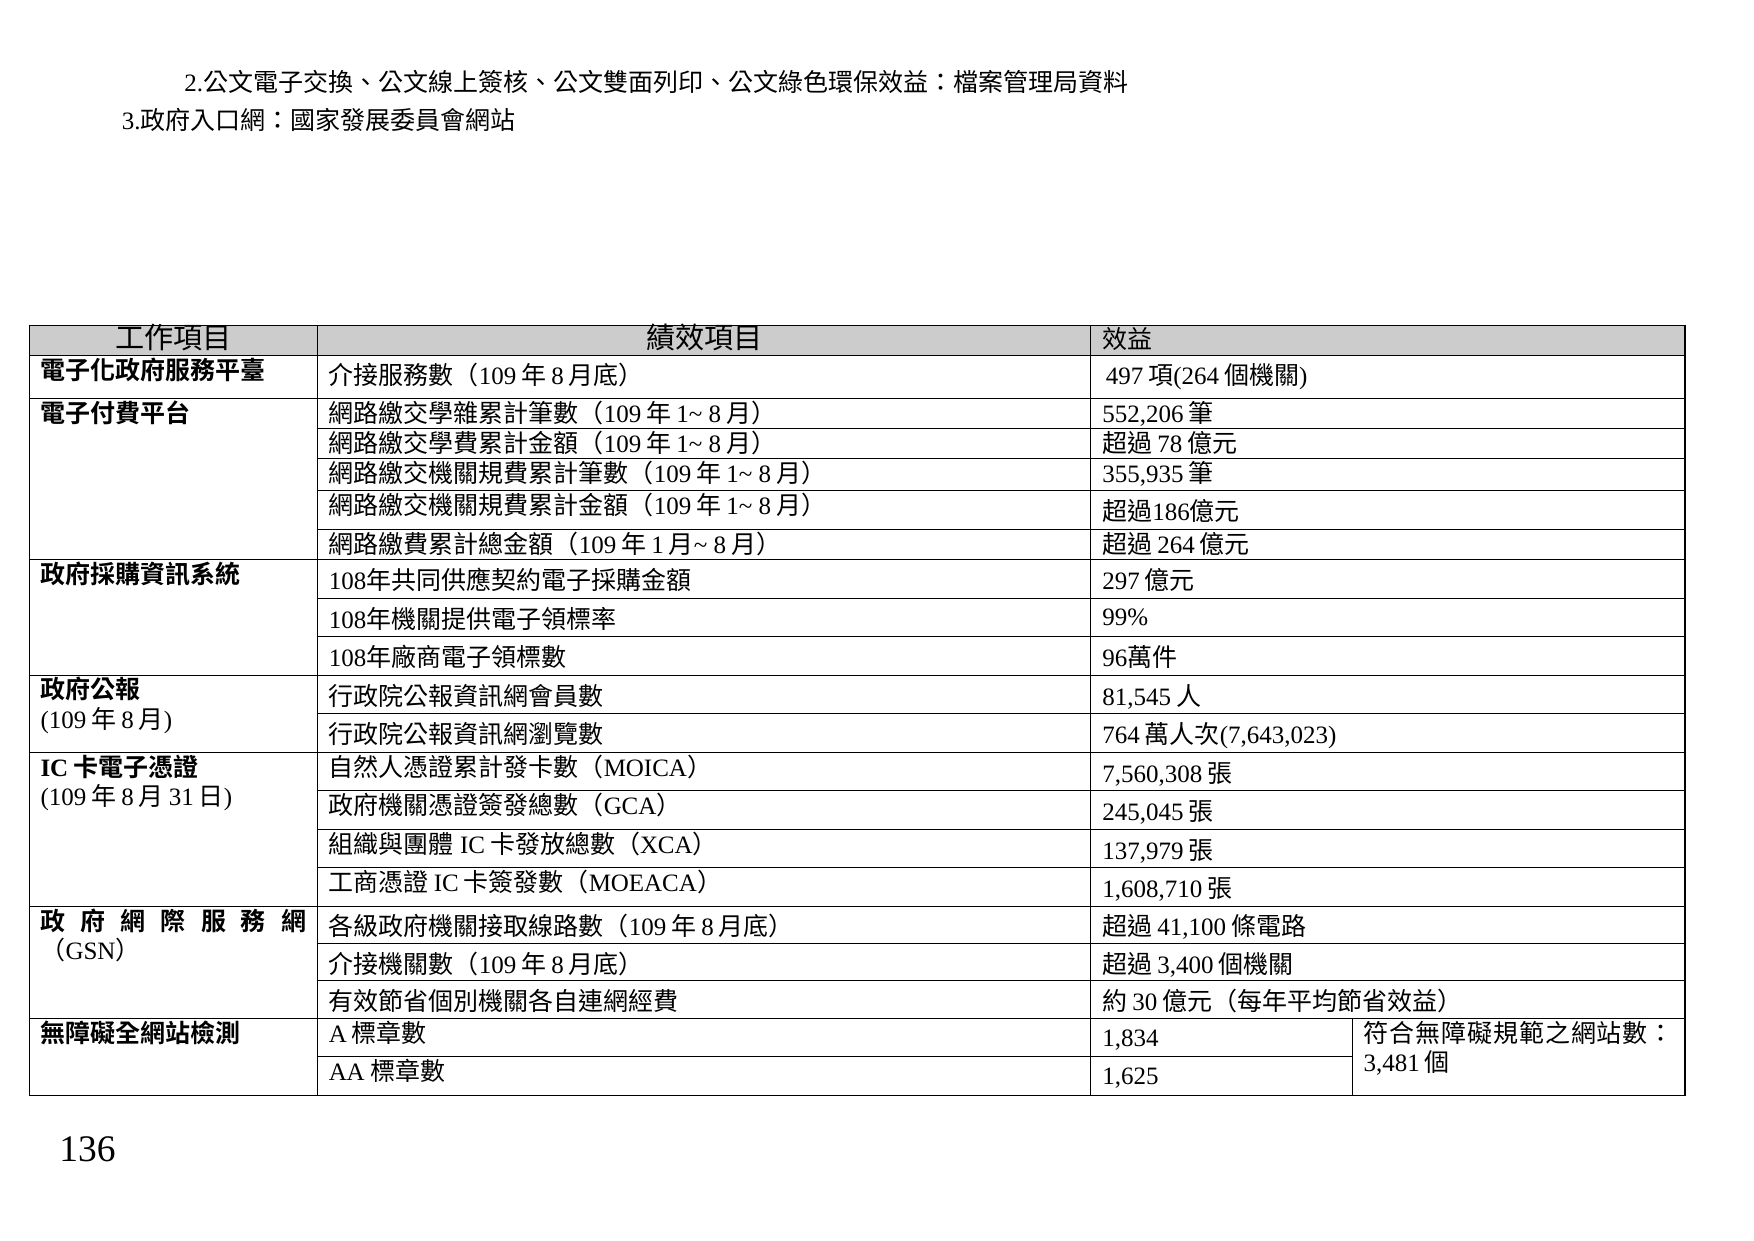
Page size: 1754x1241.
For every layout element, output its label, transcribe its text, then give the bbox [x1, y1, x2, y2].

table_cell 政府公報 (109年8月) [30, 676, 317, 752]
table_cell 網路繳交機關規費累計金額（109年1~ 8月） [318, 491, 1090, 529]
table_cell 355,935筆 [1091, 459, 1684, 490]
table_cell 各級政府機關接取線路數（109年8月底） [318, 907, 1090, 943]
table_cell 網路繳交學雜累計筆數（109年1~ 8月） [318, 399, 1090, 428]
table_cell 552,206筆 [1091, 399, 1684, 428]
table_cell 1,834 [1091, 1019, 1352, 1056]
table_cell 81,545人 [1091, 676, 1684, 713]
table_cell 電子付費平台 [30, 399, 317, 559]
table_cell 99% [1091, 599, 1684, 636]
table_cell 超過41,100條電路 [1091, 907, 1684, 943]
table_cell 108年廠商電子領標數 [318, 637, 1090, 674]
table_cell 96萬件 [1091, 637, 1684, 674]
table_cell 介接服務數（109年8月底） [318, 356, 1090, 398]
table_cell 介接機關數（109年8月底） [318, 944, 1090, 980]
table_cell 無障礙全網站檢測 [30, 1019, 317, 1095]
table_cell 1,625 [1091, 1057, 1352, 1095]
table_cell 超過78億元 [1091, 429, 1684, 458]
table_cell 工商憑證IC卡簽發數（MOEACA） [318, 868, 1090, 906]
table_cell 108年機關提供電子領標率 [318, 599, 1090, 636]
table_cell 108年共同供應契約電子採購金額 [318, 560, 1090, 597]
table_cell 符合無障礙規範之網站數：3,481個 [1353, 1019, 1684, 1095]
table_cell 行政院公報資訊網瀏覽數 [318, 714, 1090, 752]
table_cell IC卡電子憑證 (109年8月31日) [30, 753, 317, 906]
table_cell A標章數 [318, 1019, 1090, 1056]
text 2.公文電子交換、公文線上簽核、公文雙面列印、公文綠色環保效益：檔案管理局資料 [59, 62, 1636, 99]
table_cell 297億元 [1091, 560, 1684, 597]
table_cell 764萬人次(7,643,023) [1091, 714, 1684, 752]
table_cell 超過264億元 [1091, 530, 1684, 559]
table_cell 1,608,710張 [1091, 868, 1684, 906]
table_cell 行政院公報資訊網會員數 [318, 676, 1090, 713]
table_cell 超過3,400個機關 [1091, 944, 1684, 980]
table_cell 網路繳費累計總金額（109年1月~ 8月） [318, 530, 1090, 559]
table_cell 組織與團體 IC卡發放總數（XCA） [318, 830, 1090, 867]
table_cell 497項(264個機關) [1091, 356, 1684, 398]
table_cell AA標章數 [318, 1057, 1090, 1095]
table_header 績效項目 [318, 326, 1090, 355]
table_cell 7,560,308張 [1091, 753, 1684, 790]
table_cell 有效節省個別機關各自連網經費 [318, 981, 1090, 1018]
table_cell 政府網際服務網（GSN） [30, 907, 317, 1018]
table_cell 政府機關憑證簽發總數（GCA） [318, 791, 1090, 829]
table_header 效益 [1091, 326, 1684, 355]
table_cell 245,045張 [1091, 791, 1684, 829]
table_cell 自然人憑證累計發卡數（MOICA） [318, 753, 1090, 790]
table_cell 超過186億元 [1091, 491, 1684, 529]
table_cell 137,979張 [1091, 830, 1684, 867]
table_cell 約30億元（每年平均節省效益） [1091, 981, 1684, 1018]
table_cell 網路繳交機關規費累計筆數（109年1~ 8月） [318, 459, 1090, 490]
table_cell 電子化政府服務平臺 [30, 356, 317, 398]
table_cell 網路繳交學費累計金額（109年1~ 8月） [318, 429, 1090, 458]
table_header 工作項目 [30, 326, 317, 355]
text 3.政府入口網：國家發展委員會網站 [59, 99, 1636, 137]
table_cell 政府採購資訊系統 [30, 560, 317, 674]
